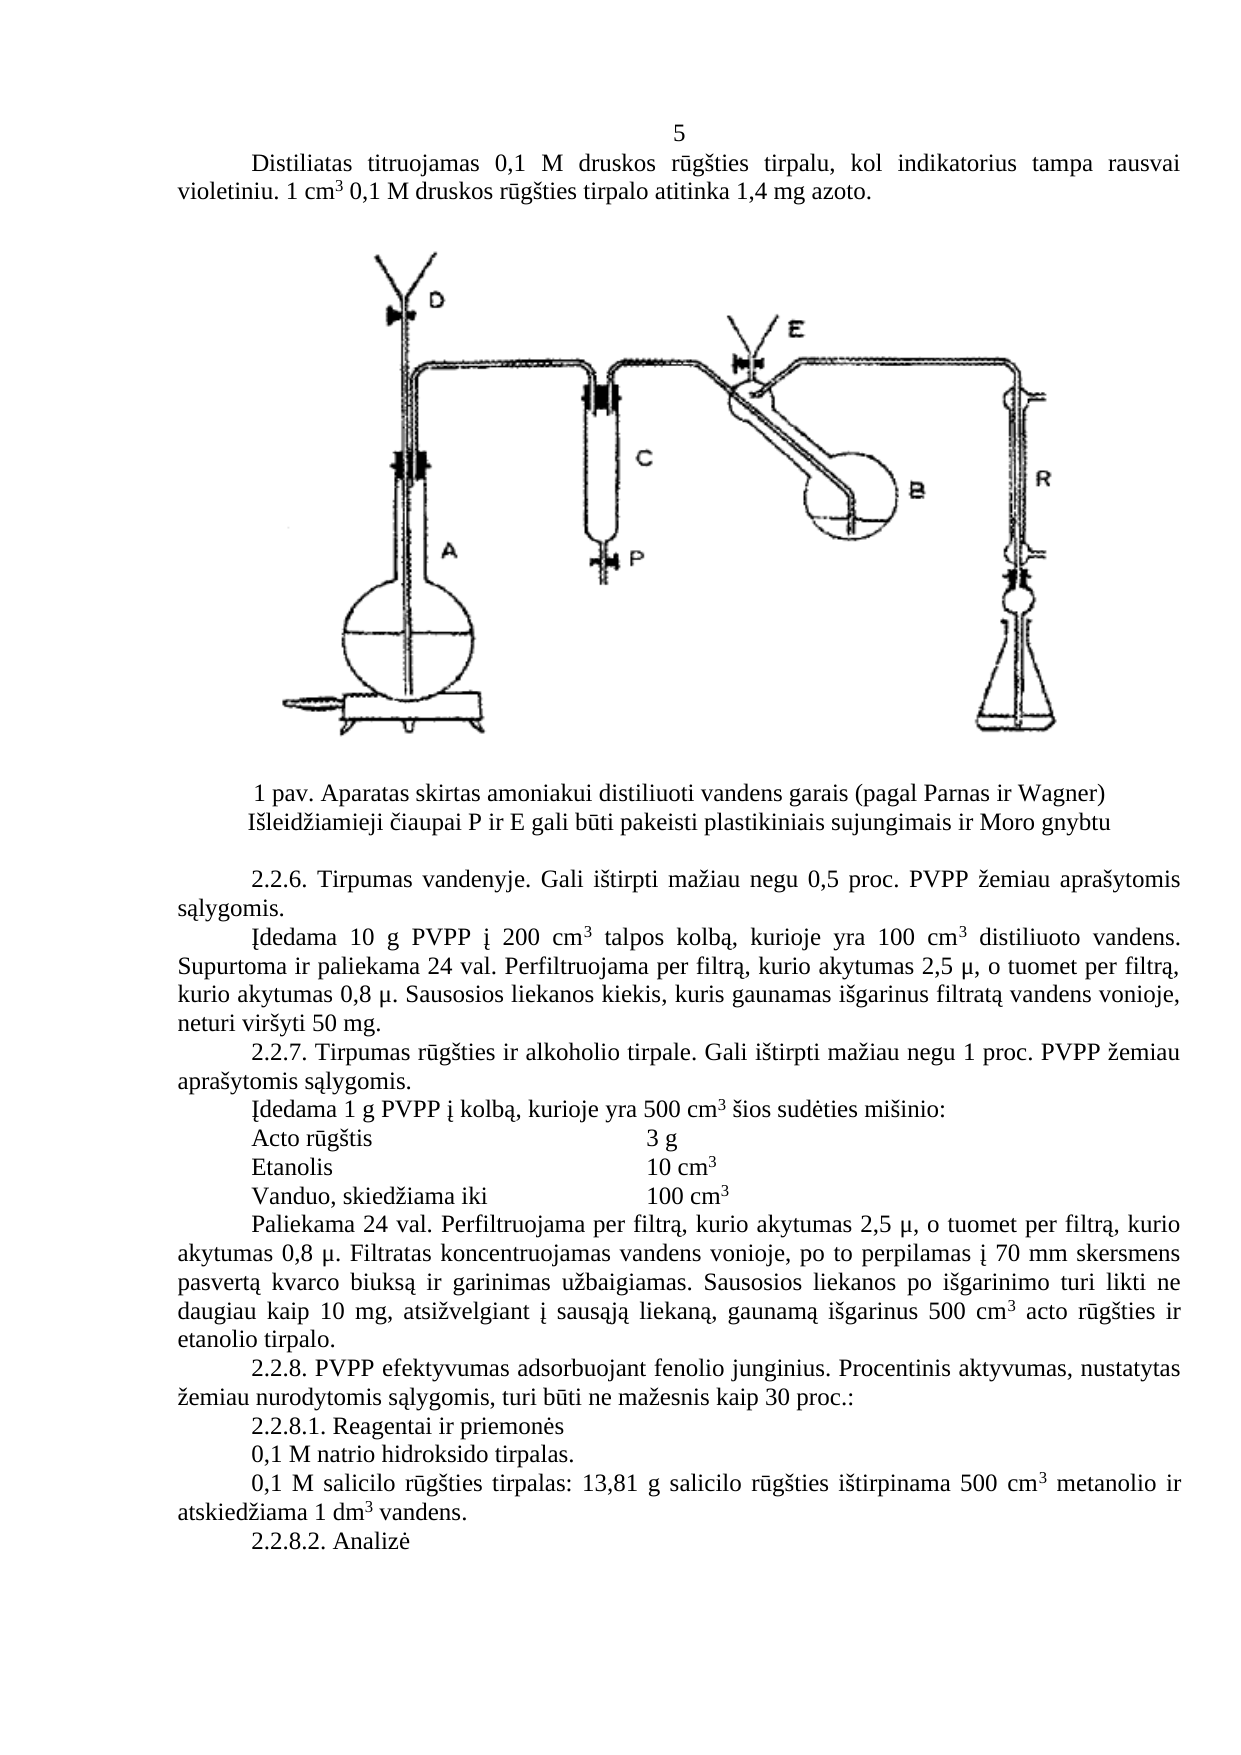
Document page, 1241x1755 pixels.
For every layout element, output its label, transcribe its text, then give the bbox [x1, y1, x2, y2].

text Įdedama 10 g PVPP į 200 cm3 talpos kolbą, kurioje yra 100 cm3 distiliuoto vandens. Supurtoma ir paliekama 24 val. Perfiltruojama per filtrą, kurio akytumas 2,5 μ, o tuomet per filtrą, kurio akytumas 0,8 μ. Sausosios liekanos kiekis, kuris gaunamas išgarinus filtratą vandens vonioje, neturi viršyti 50 mg. [177, 922, 1181, 1037]
text Įdedama 1 g PVPP į kolbą, kurioje yra 500 cm3 šios sudėties mišinio: [177, 1094, 1181, 1123]
text 0,1 M natrio hidroksido tirpalas. [177, 1439, 1181, 1468]
text 2.2.8. PVPP efektyvumas adsorbuojant fenolio junginius. Procentinis aktyvumas, nustatytas žemiau nurodytomis sąlygomis, turi būti ne mažesnis kaip 30 proc.: [177, 1353, 1181, 1411]
text 2.2.6. Tirpumas vandenyje. Gali ištirpti mažiau negu 0,5 proc. PVPP žemiau aprašytomis sąlygomis. [177, 864, 1181, 922]
text Acto rūgštis 3 g [177, 1123, 1181, 1152]
text 2.2.8.2. Analizė [177, 1526, 1181, 1554]
text 1 pav. Aparatas skirtas amoniakui distiliuoti vandens garais (pagal Parnas ir Wagner) [177, 778, 1181, 807]
text 2.2.8.1. Reagentai ir priemonės [177, 1411, 1181, 1439]
text Distiliatas titruojamas 0,1 M druskos rūgšties tirpalu, kol indikatorius tampa rausvai violetiniu. 1 cm3 0,1 M druskos rūgšties tirpalo atitinka 1,4 mg azoto. [177, 148, 1181, 205]
text Etanolis 10 cm3 [177, 1152, 1181, 1181]
text Paliekama 24 val. Perfiltruojama per filtrą, kurio akytumas 2,5 μ, o tuomet per filtrą, kurio akytumas 0,8 μ. Filtratas koncentruojamas vandens vonioje, po to perpilamas į 70 mm skersmens pasvertą kvarco biuksą ir garinimas užbaigiamas. Sausosios liekanos po išgarinimo turi likti ne daugiau kaip 10 mg, atsižvelgiant į sausąją liekaną, gaunamą išgarinus 500 cm3 acto rūgšties ir etanolio tirpalo. [177, 1209, 1181, 1353]
text 0,1 M salicilo rūgšties tirpalas: 13,81 g salicilo rūgšties ištirpinama 500 cm3 metanolio ir atskiedžiama 1 dm3 vandens. [177, 1468, 1181, 1526]
text Vanduo, skiedžiama iki 100 cm3 [177, 1181, 1181, 1209]
text Išleidžiamieji čiaupai P ir E gali būti pakeisti plastikiniais sujungimais ir Moro gnybtu [177, 807, 1181, 836]
text 2.2.7. Tirpumas rūgšties ir alkoholio tirpale. Gali ištirpti mažiau negu 1 proc. PVPP žemiau aprašytomis sąlygomis. [177, 1037, 1181, 1094]
